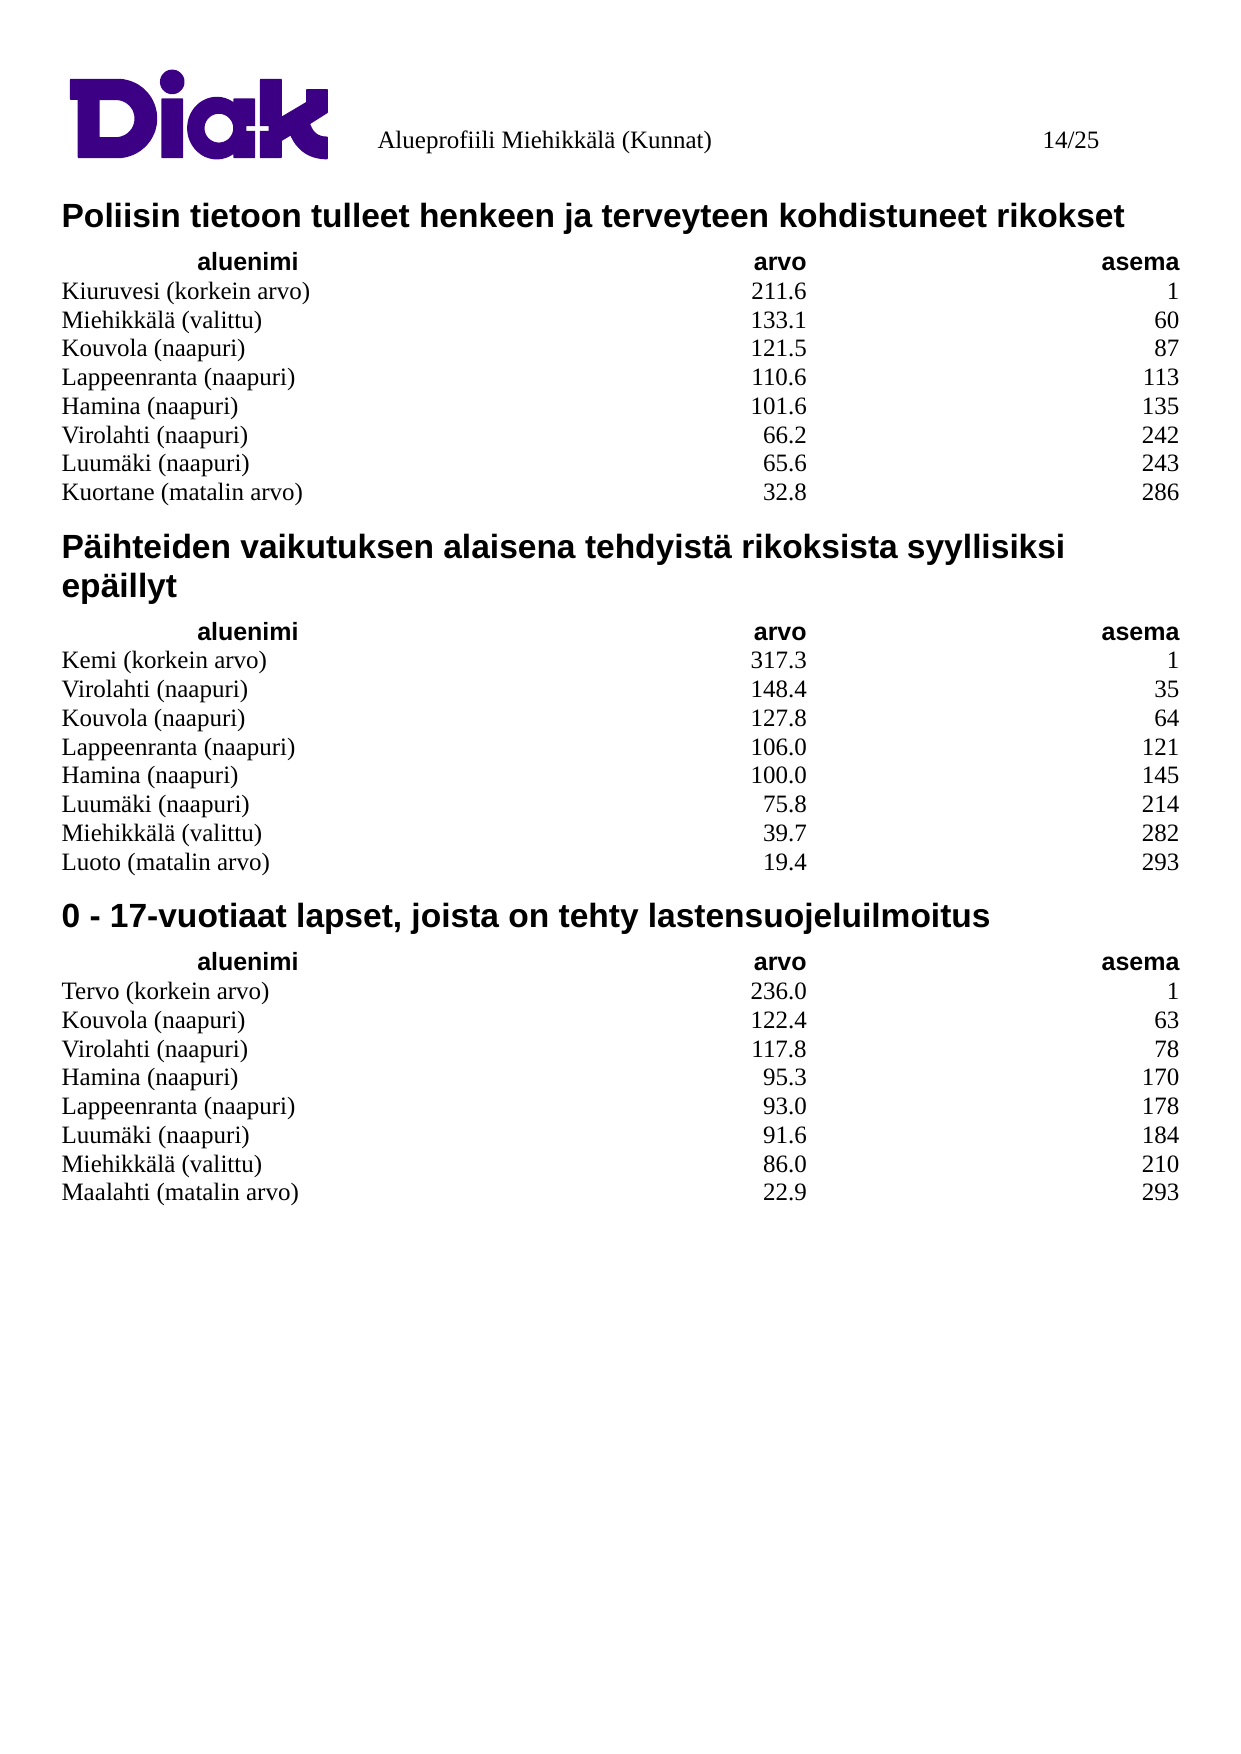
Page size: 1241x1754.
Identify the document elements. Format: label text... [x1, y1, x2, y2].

table_cell 121 [806, 732, 1179, 760]
table_cell Kouvola (naapuri) [61, 1005, 434, 1034]
table_cell 127.8 [434, 703, 806, 732]
subtitle Poliisin tietoon tulleet henkeen ja terveyteen kohdistuneet rikokset [61, 196, 1179, 235]
table_cell 86.0 [434, 1149, 806, 1177]
table_cell 293 [806, 1178, 1179, 1206]
table_cell Tervo (korkein arvo) [61, 976, 434, 1005]
table_header aluenimi [61, 948, 434, 976]
table_cell 110.6 [434, 362, 806, 391]
table_cell 75.8 [434, 789, 806, 818]
table_cell 65.6 [434, 449, 806, 477]
table_header asema [806, 247, 1179, 276]
table_cell Virolahti (naapuri) [61, 420, 434, 448]
table_cell Maalahti (matalin arvo) [61, 1178, 434, 1206]
table_cell 211.6 [434, 276, 806, 305]
table_cell 64 [806, 703, 1179, 732]
table_header aluenimi [61, 617, 434, 645]
table_cell 210 [806, 1149, 1179, 1177]
table_cell 184 [806, 1120, 1179, 1149]
table_cell 32.8 [434, 477, 806, 506]
subtitle Päihteiden vaikutuksen alaisena tehdyistä rikoksista syyllisiksi epäillyt [61, 527, 1179, 604]
table_cell 1 [806, 276, 1179, 305]
table_cell Hamina (naapuri) [61, 391, 434, 420]
table_cell 35 [806, 674, 1179, 703]
table_cell 133.1 [434, 305, 806, 333]
table_cell Kouvola (naapuri) [61, 703, 434, 732]
table_cell 135 [806, 391, 1179, 420]
table_cell Kemi (korkein arvo) [61, 645, 434, 674]
table_cell 87 [806, 334, 1179, 362]
table_cell Hamina (naapuri) [61, 1063, 434, 1091]
table_cell 121.5 [434, 334, 806, 362]
table_cell 293 [806, 847, 1179, 875]
table_cell Virolahti (naapuri) [61, 674, 434, 703]
table_cell 242 [806, 420, 1179, 448]
table_cell 145 [806, 760, 1179, 789]
table_cell Miehikkälä (valittu) [61, 1149, 434, 1177]
table_cell 66.2 [434, 420, 806, 448]
table_cell 243 [806, 449, 1179, 477]
table_cell 113 [806, 362, 1179, 391]
table_cell Luumäki (naapuri) [61, 449, 434, 477]
table_cell 93.0 [434, 1091, 806, 1120]
table_cell Luoto (matalin arvo) [61, 847, 434, 875]
table_cell 91.6 [434, 1120, 806, 1149]
table_cell Miehikkälä (valittu) [61, 305, 434, 333]
subtitle 0 - 17-vuotiaat lapset, joista on tehty lastensuojeluilmoitus [61, 896, 1179, 935]
table_cell 170 [806, 1063, 1179, 1091]
table_cell 78 [806, 1034, 1179, 1062]
table_cell 19.4 [434, 847, 806, 875]
table_cell 60 [806, 305, 1179, 333]
table_cell Kuortane (matalin arvo) [61, 477, 434, 506]
table_cell Luumäki (naapuri) [61, 1120, 434, 1149]
table_header asema [806, 948, 1179, 976]
table_cell Luumäki (naapuri) [61, 789, 434, 818]
table_header arvo [434, 948, 806, 976]
table_cell 1 [806, 976, 1179, 1005]
table_cell 100.0 [434, 760, 806, 789]
table_cell 148.4 [434, 674, 806, 703]
table_cell 95.3 [434, 1063, 806, 1091]
table_cell Lappeenranta (naapuri) [61, 1091, 434, 1120]
table_cell Miehikkälä (valittu) [61, 818, 434, 847]
table_cell 39.7 [434, 818, 806, 847]
table_cell 101.6 [434, 391, 806, 420]
table_header arvo [434, 617, 806, 645]
table_cell Lappeenranta (naapuri) [61, 732, 434, 760]
table_header aluenimi [61, 247, 434, 276]
table_cell 236.0 [434, 976, 806, 1005]
table_cell 117.8 [434, 1034, 806, 1062]
table_cell 106.0 [434, 732, 806, 760]
table_cell 1 [806, 645, 1179, 674]
table_cell 22.9 [434, 1178, 806, 1206]
table_cell 178 [806, 1091, 1179, 1120]
table_cell 317.3 [434, 645, 806, 674]
table_header asema [806, 617, 1179, 645]
table_cell 282 [806, 818, 1179, 847]
table_cell Kiuruvesi (korkein arvo) [61, 276, 434, 305]
table_cell 286 [806, 477, 1179, 506]
table_header arvo [434, 247, 806, 276]
table_cell Hamina (naapuri) [61, 760, 434, 789]
table_cell 214 [806, 789, 1179, 818]
table_cell 63 [806, 1005, 1179, 1034]
table_cell Lappeenranta (naapuri) [61, 362, 434, 391]
table_cell 122.4 [434, 1005, 806, 1034]
table_cell Kouvola (naapuri) [61, 334, 434, 362]
table_cell Virolahti (naapuri) [61, 1034, 434, 1062]
